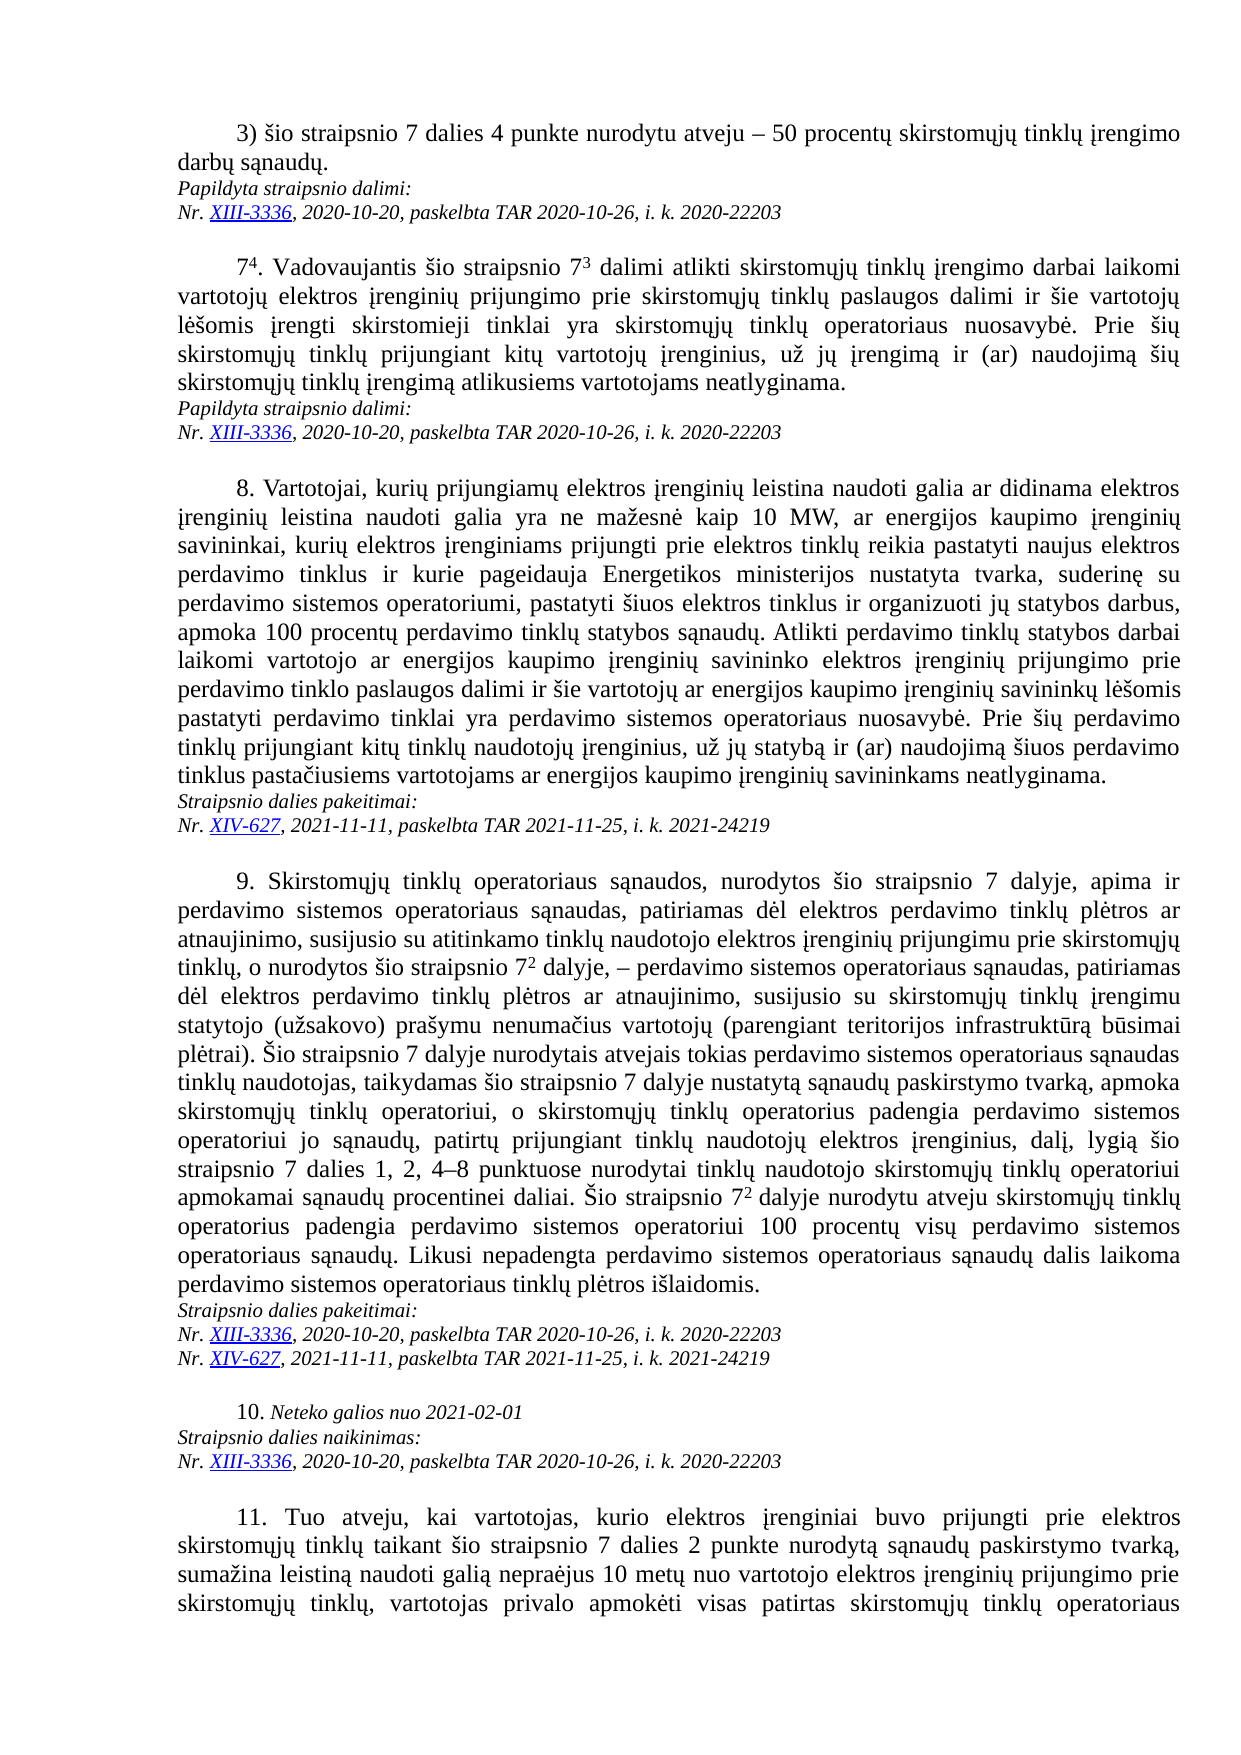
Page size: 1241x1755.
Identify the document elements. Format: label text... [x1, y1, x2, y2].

text 10. Neteko galios nuo 2021-02-01 [177, 1398, 1181, 1425]
text 8. Vartotojai, kurių prijungiamų elektros įrenginių leistina naudoti galia ar didinama elektros įrenginių leistina naudoti galia yra ne mažesnė kaip 10 MW, ar energijos kaupimo įrenginių savininkai, kurių elektros įrenginiams prijungti prie elektros tinklų reikia pastatyti naujus elektros perdavimo tinklus ir kurie pageidauja Energetikos ministerijos nustatyta tvarka, suderinę su perdavimo sistemos operatoriumi, pastatyti šiuos elektros tinklus ir organizuoti jų statybos darbus, apmoka 100 procentų perdavimo tinklų statybos sąnaudų. Atlikti perdavimo tinklų statybos darbai laikomi vartotojo ar energijos kaupimo įrenginių savininko elektros įrenginių prijungimo prie perdavimo tinklo paslaugos dalimi ir šie vartotojų ar energijos kaupimo įrenginių savininkų lėšomis pastatyti perdavimo tinklai yra perdavimo sistemos operatoriaus nuosavybė. Prie šių perdavimo tinklų prijungiant kitų tinklų naudotojų įrenginius, už jų statybą ir (ar) naudojimą šiuos perdavimo tinklus pastačiusiems vartotojams ar energijos kaupimo įrenginių savininkams neatlyginama. [177, 473, 1181, 789]
text Nr. XIII-3336, 2020-10-20, paskelbta TAR 2020-10-26, i. k. 2020-22203 [177, 200, 1181, 224]
text 9. Skirstomųjų tinklų operatoriaus sąnaudos, nurodytos šio straipsnio 7 dalyje, apima ir perdavimo sistemos operatoriaus sąnaudas, patiriamas dėl elektros perdavimo tinklų plėtros ar atnaujinimo, susijusio su atitinkamo tinklų naudotojo elektros įrenginių prijungimu prie skirstomųjų tinklų, o nurodytos šio straipsnio 72 dalyje, – perdavimo sistemos operatoriaus sąnaudas, patiriamas dėl elektros perdavimo tinklų plėtros ar atnaujinimo, susijusio su skirstomųjų tinklų įrengimu statytojo (užsakovo) prašymu nenumačius vartotojų (parengiant teritorijos infrastruktūrą būsimai plėtrai). Šio straipsnio 7 dalyje nurodytais atvejais tokias perdavimo sistemos operatoriaus sąnaudas tinklų naudotojas, taikydamas šio straipsnio 7 dalyje nustatytą sąnaudų paskirstymo tvarką, apmoka skirstomųjų tinklų operatoriui, o skirstomųjų tinklų operatorius padengia perdavimo sistemos operatoriui jo sąnaudų, patirtų prijungiant tinklų naudotojų elektros įrenginius, dalį, lygią šio straipsnio 7 dalies 1, 2, 4–8 punktuose nurodytai tinklų naudotojo skirstomųjų tinklų operatoriui apmokamai sąnaudų procentinei daliai. Šio straipsnio 72 dalyje nurodytu atveju skirstomųjų tinklų operatorius padengia perdavimo sistemos operatoriui 100 procentų visų perdavimo sistemos operatoriaus sąnaudų. Likusi nepadengta perdavimo sistemos operatoriaus sąnaudų dalis laikoma perdavimo sistemos operatoriaus tinklų plėtros išlaidomis. [177, 866, 1181, 1297]
text Straipsnio dalies pakeitimai: [177, 789, 1181, 813]
text 3) šio straipsnio 7 dalies 4 punkte nurodytu atveju – 50 procentų skirstomųjų tinklų įrengimo darbų sąnaudų. [177, 118, 1181, 176]
text Nr. XIV-627, 2021-11-11, paskelbta TAR 2021-11-25, i. k. 2021-24219 [177, 1346, 1181, 1370]
text 74. Vadovaujantis šio straipsnio 73 dalimi atlikti skirstomųjų tinklų įrengimo darbai laikomi vartotojų elektros įrenginių prijungimo prie skirstomųjų tinklų paslaugos dalimi ir šie vartotojų lėšomis įrengti skirstomieji tinklai yra skirstomųjų tinklų operatoriaus nuosavybė. Prie šių skirstomųjų tinklų prijungiant kitų vartotojų įrenginius, už jų įrengimą ir (ar) naudojimą šių skirstomųjų tinklų įrengimą atlikusiems vartotojams neatlyginama. [177, 252, 1181, 396]
text Papildyta straipsnio dalimi: [177, 176, 1181, 200]
text Nr. XIV-627, 2021-11-11, paskelbta TAR 2021-11-25, i. k. 2021-24219 [177, 813, 1181, 837]
text Nr. XIII-3336, 2020-10-20, paskelbta TAR 2020-10-26, i. k. 2020-22203 [177, 420, 1181, 444]
text Straipsnio dalies pakeitimai: [177, 1297, 1181, 1322]
text Nr. XIII-3336, 2020-10-20, paskelbta TAR 2020-10-26, i. k. 2020-22203 [177, 1322, 1181, 1346]
text Straipsnio dalies naikinimas: [177, 1425, 1181, 1449]
text 11. Tuo atveju, kai vartotojas, kurio elektros įrenginiai buvo prijungti prie elektros skirstomųjų tinklų taikant šio straipsnio 7 dalies 2 punkte nurodytą sąnaudų paskirstymo tvarką, sumažina leistiną naudoti galią nepraėjus 10 metų nuo vartotojo elektros įrenginių prijungimo prie skirstomųjų tinklų, vartotojas privalo apmokėti visas patirtas skirstomųjų tinklų operatoriaus [177, 1502, 1181, 1617]
text Papildyta straipsnio dalimi: [177, 396, 1181, 420]
text Nr. XIII-3336, 2020-10-20, paskelbta TAR 2020-10-26, i. k. 2020-22203 [177, 1449, 1181, 1473]
